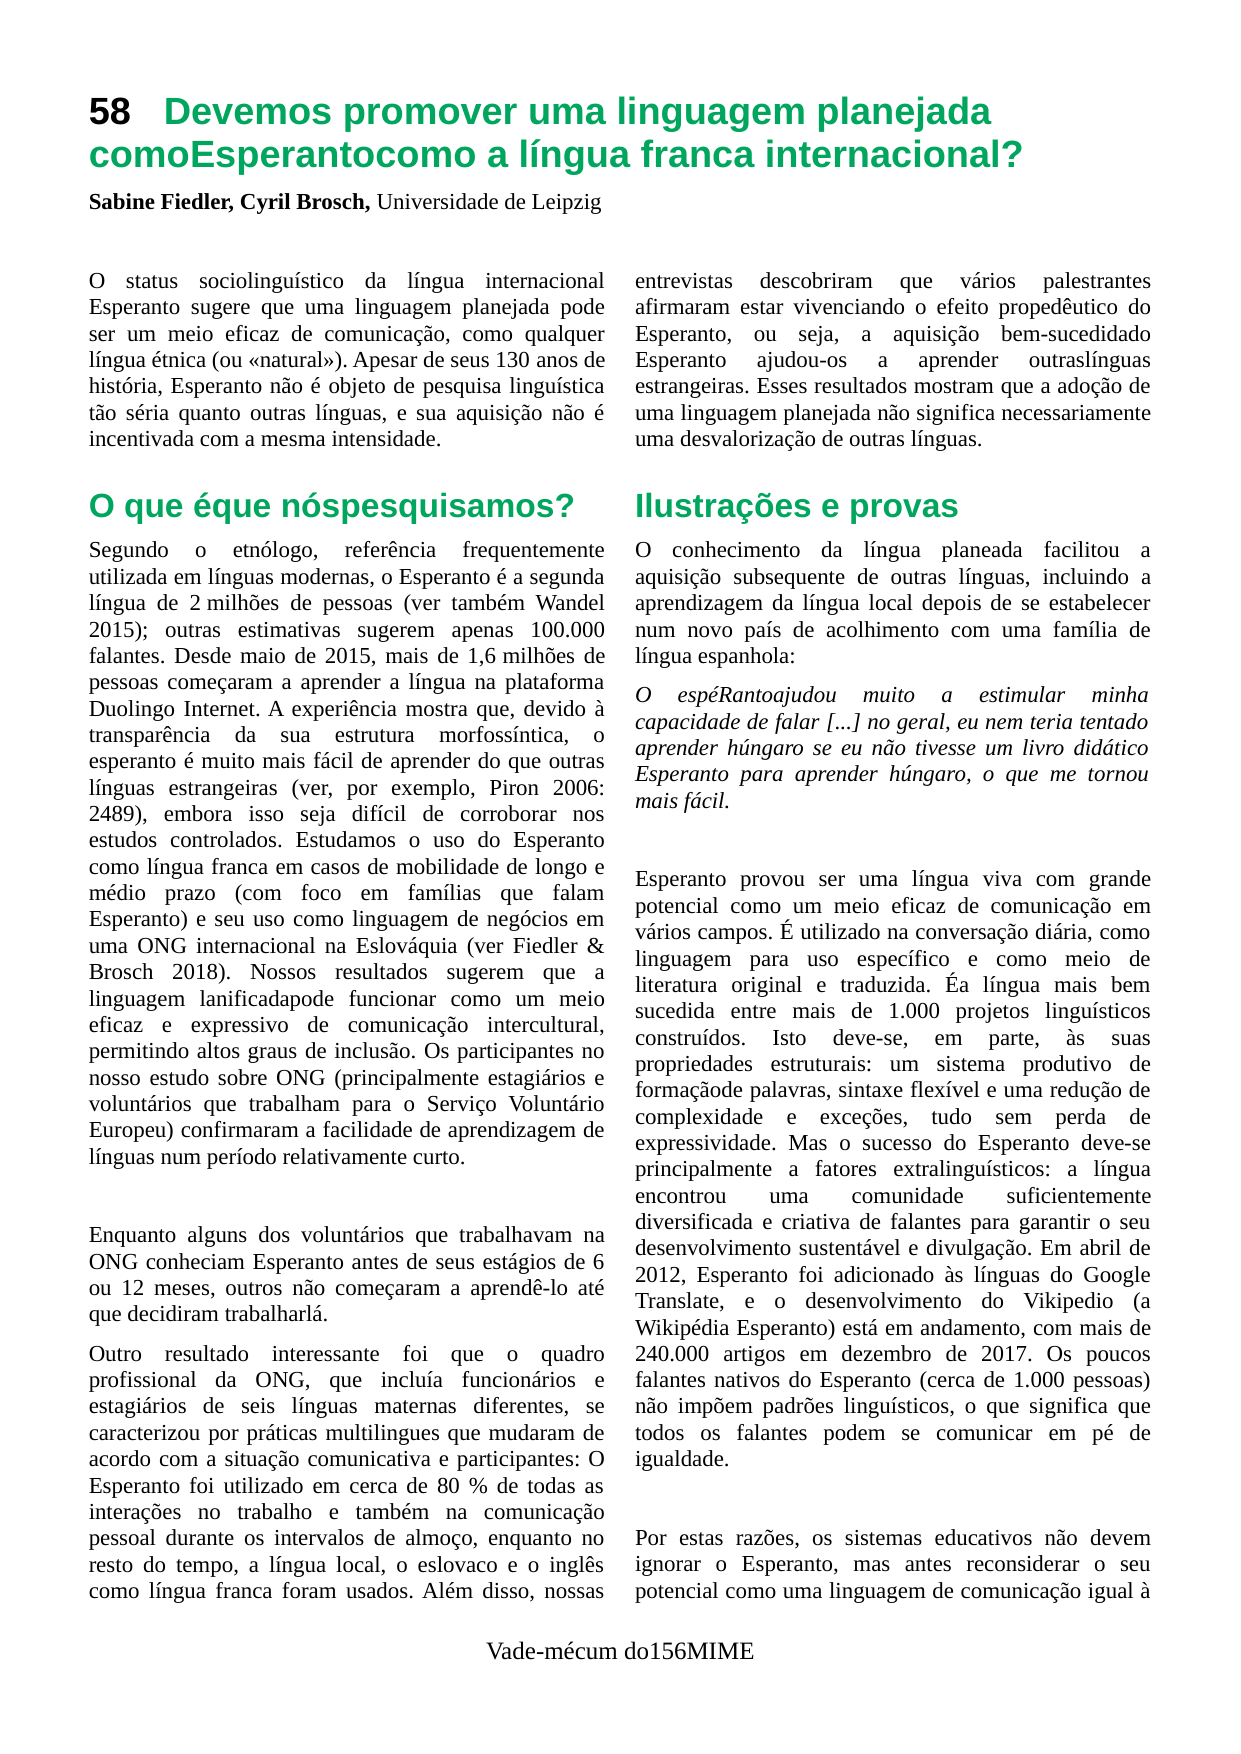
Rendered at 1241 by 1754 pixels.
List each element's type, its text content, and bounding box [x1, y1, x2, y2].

text Por estas razões, os sistemas educativos não devem ignorar o Esperanto, mas antes reconsiderar o seu potencial como uma linguagem de comunicação igual à [635, 1524, 1152, 1603]
text Outro resultado interessante foi que o quadro profissional da ONG, que incluía funcionários e estagiários de seis línguas maternas diferentes, se caracterizou por práticas multilingues que mudaram de acordo com a situação comunicativa e participantes: O Esperanto foi utilizado em cerca de 80 % de todas as interações no trabalho e também na comunicação pessoal durante os intervalos de almoço, enquanto no resto do tempo, a língua local, o eslovaco e o inglês como língua franca foram usados. Além disso, nossas [88, 1340, 605, 1603]
text Segundo o etnólogo, referência frequentemente utilizada em línguas modernas, o Esperanto é a segunda língua de 2 milhões de pessoas (ver também Wandel 2015); outras estimativas sugerem apenas 100.000 falantes. Desde maio de 2015, mais de 1,6 milhões de pessoas começaram a aprender a língua na plataforma Duolingo Internet. A experiência mostra que, devido à transparência da sua estrutura morfossíntica, o esperanto é muito mais fácil de aprender do que outras línguas estrangeiras (ver, por exemplo, Piron 2006: 2489), embora isso seja difícil de corroborar nos estudos controlados. Estudamos o uso do Esperanto como língua franca em casos de mobilidade de longo e médio prazo (com foco em famílias que falam Esperanto) e seu uso como linguagem de negócios em uma ONG internacional na Eslováquia (ver Fiedler & Brosch 2018). Nossos resultados sugerem que a linguagem lanificadapode funcionar como um meio eficaz e expressivo de comunicação intercultural, permitindo altos graus de inclusão. Os participantes no nosso estudo sobre ONG (principalmente estagiários e voluntários que trabalham para o Serviço Voluntário Europeu) confirmaram a facilidade de aprendizagem de línguas num período relativamente curto. [88, 537, 605, 1169]
text O conhecimento da língua planeada facilitou a aquisição subsequente de outras línguas, incluindo a aprendizagem da língua local depois de se estabelecer num novo país de acolhimento com uma família de língua espanhola: [635, 537, 1152, 668]
text Esperanto provou ser uma língua viva com grande potencial como um meio eficaz de comunicação em vários campos. É utilizado na conversação diária, como linguagem para uso específico e como meio de literatura original e traduzida. Éa língua mais bem sucedida entre mais de 1.000 projetos linguísticos construídos. Isto deve-se, em parte, às suas propriedades estruturais: um sistema produtivo de formaçãode palavras, sintaxe flexível e uma redução de complexidade e exceções, tudo sem perda de expressividade. Mas o sucesso do Esperanto deve-se principalmente a fatores extralinguísticos: a língua encontrou uma comunidade suficientemente diversificada e criativa de falantes para garantir o seu desenvolvimento sustentável e divulgação. Em abril de 2012, Esperanto foi adicionado às línguas do Google Translate, e o desenvolvimento do Vikipedio (a Wikipédia Esperanto) está em andamento, com mais de 240.000 artigos em dezembro de 2017. Os poucos falantes nativos do Esperanto (cerca de 1.000 pessoas) não impõem padrões linguísticos, o que significa que todos os falantes podem se comunicar em pé de igualdade. [635, 866, 1152, 1472]
text O status sociolinguístico da língua internacional Esperanto sugere que uma linguagem planejada pode ser um meio eficaz de comunicação, como qualquer língua étnica (ou «natural»). Apesar de seus 130 anos de história, Esperanto não é objeto de pesquisa linguística tão séria quanto outras línguas, e sua aquisição não é incentivada com a mesma intensidade. [88, 267, 605, 452]
subtitle Ilustrações e provas [635, 485, 1152, 524]
subtitle O que éque nóspesquisamos? [88, 485, 605, 524]
text Enquanto alguns dos voluntários que trabalhavam na ONG conheciam Esperanto antes de seus estágios de 6 ou 12 meses, outros não começaram a aprendê-lo até que decidiram trabalharlá. [88, 1221, 605, 1327]
subtitle Devemos promover uma linguagem planejada comoEsperantocomo a língua franca internacional? [88, 88, 1152, 176]
text Sabine Fiedler, Cyril Brosch, Universidade de Leipzig [88, 188, 1152, 215]
text O espéRantoajudou muito a estimular minha capacidade de falar [...] no geral, eu nem teria tentado aprender húngaro se eu não tivesse um livro didático Esperanto para aprender húngaro, o que me tornou mais fácil. [635, 681, 1152, 813]
text entrevistas descobriram que vários palestrantes afirmaram estar vivenciando o efeito propedêutico do Esperanto, ou seja, a aquisição bem-sucedidado Esperanto ajudou-os a aprender outraslínguas estrangeiras. Esses resultados mostram que a adoção de uma linguagem planejada não significa necessariamente uma desvalorização de outras línguas. [635, 267, 1152, 452]
